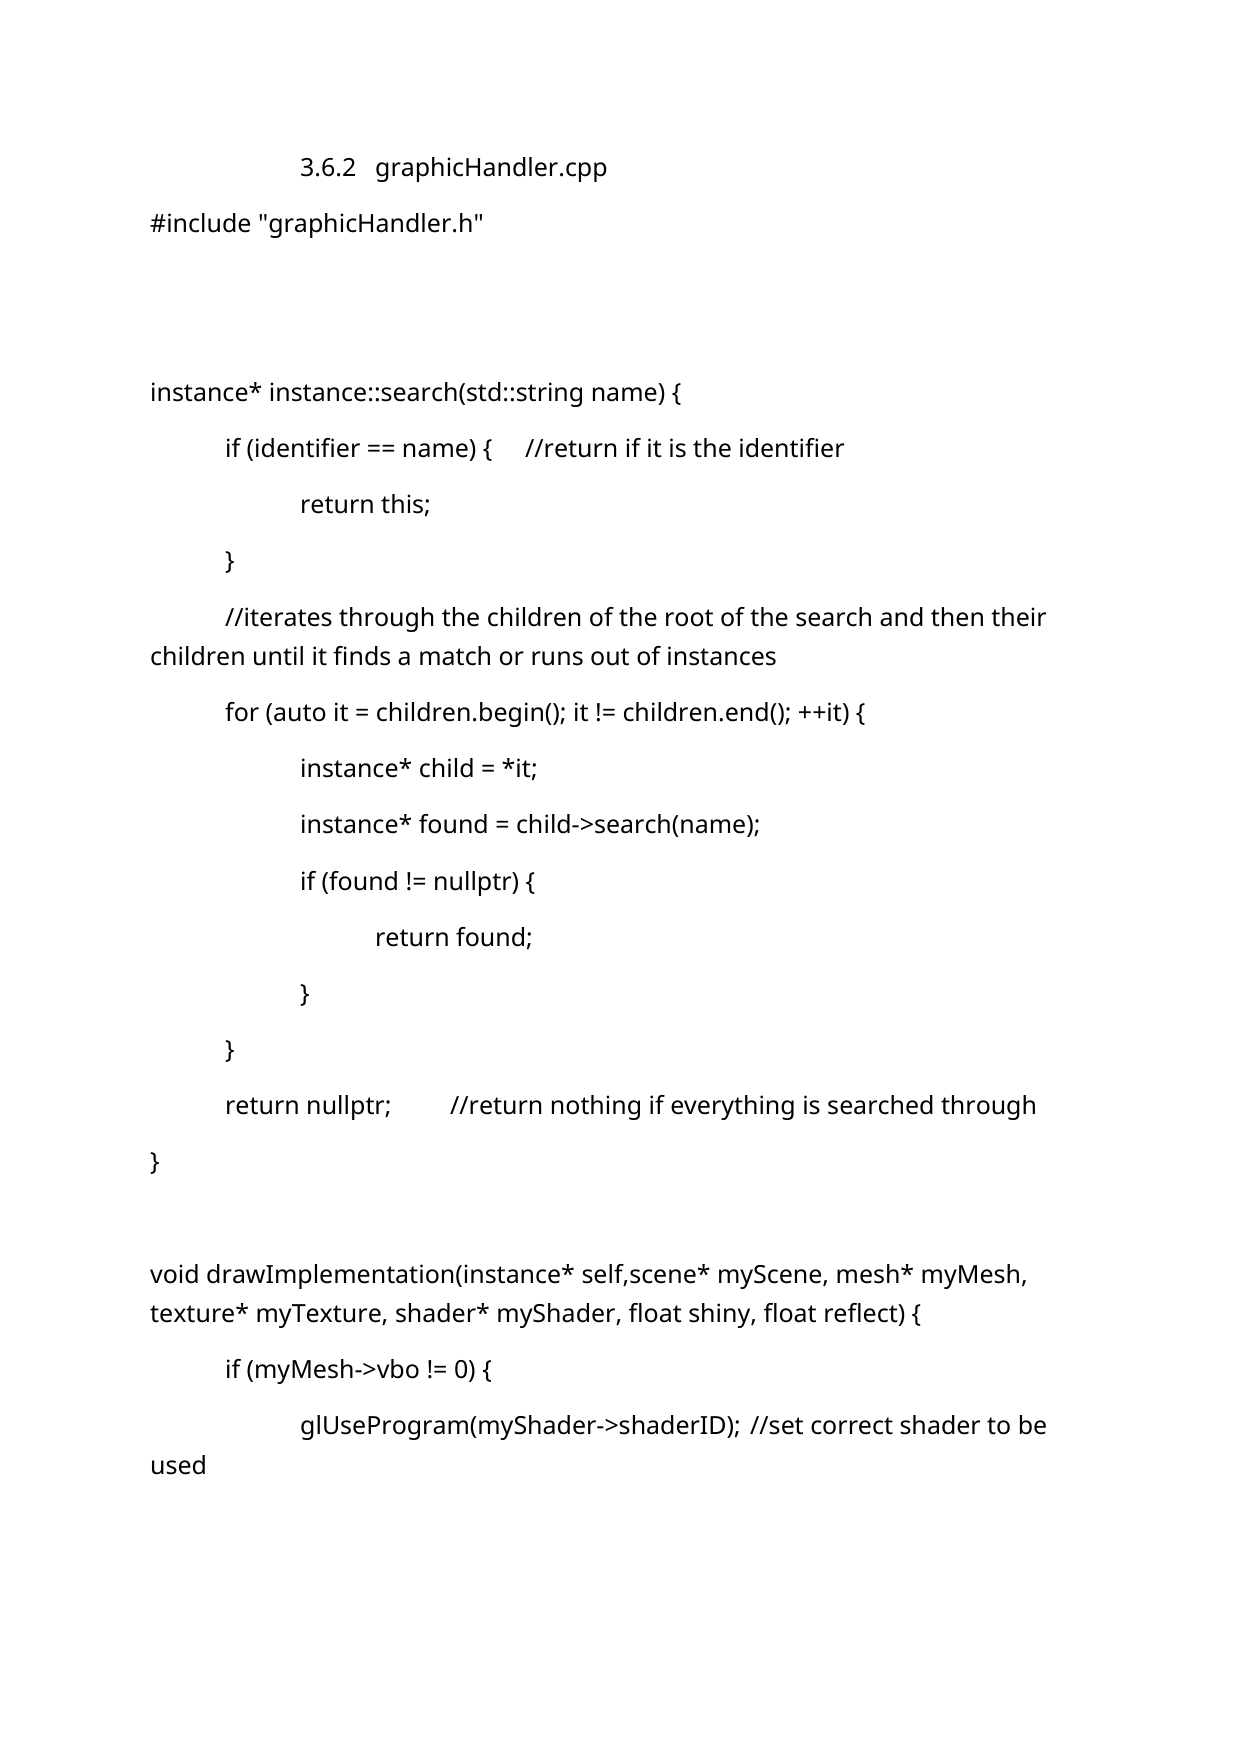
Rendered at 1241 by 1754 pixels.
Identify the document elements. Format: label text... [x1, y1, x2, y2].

text for (auto it = children.begin(); it != children.end(); ++it) { [150, 695, 1090, 729]
text return found; [150, 919, 1090, 953]
text #include "graphicHandler.h" [150, 206, 1090, 240]
text instance* child = *it; [150, 751, 1090, 785]
text } [150, 543, 1090, 577]
text } [150, 1032, 1090, 1066]
text if (myMesh->vbo != 0) { [150, 1352, 1090, 1386]
text //iterates through the children of the root of the search and then their children until it finds a match or runs out of instances [150, 599, 1090, 673]
text 3.6.2 graphicHandler.cpp [150, 150, 1090, 184]
text void drawImplementation(instance* self,scene* myScene, mesh* myMesh, texture* myTexture, shader* myShader, float shiny, float reflect) { [150, 1256, 1090, 1330]
text } [150, 976, 1090, 1009]
text } [150, 1144, 1090, 1178]
text return this; [150, 487, 1090, 521]
text instance* instance::search(std::string name) { [150, 374, 1090, 409]
text glUseProgram(myShader->shaderID); //set correct shader to be used [150, 1408, 1090, 1482]
text return nullptr; //return nothing if everything is searched through [150, 1088, 1090, 1122]
text if (identifier == name) { //return if it is the identifier [150, 431, 1090, 465]
text if (found != nullptr) { [150, 863, 1090, 897]
text instance* found = child->search(name); [150, 807, 1090, 841]
